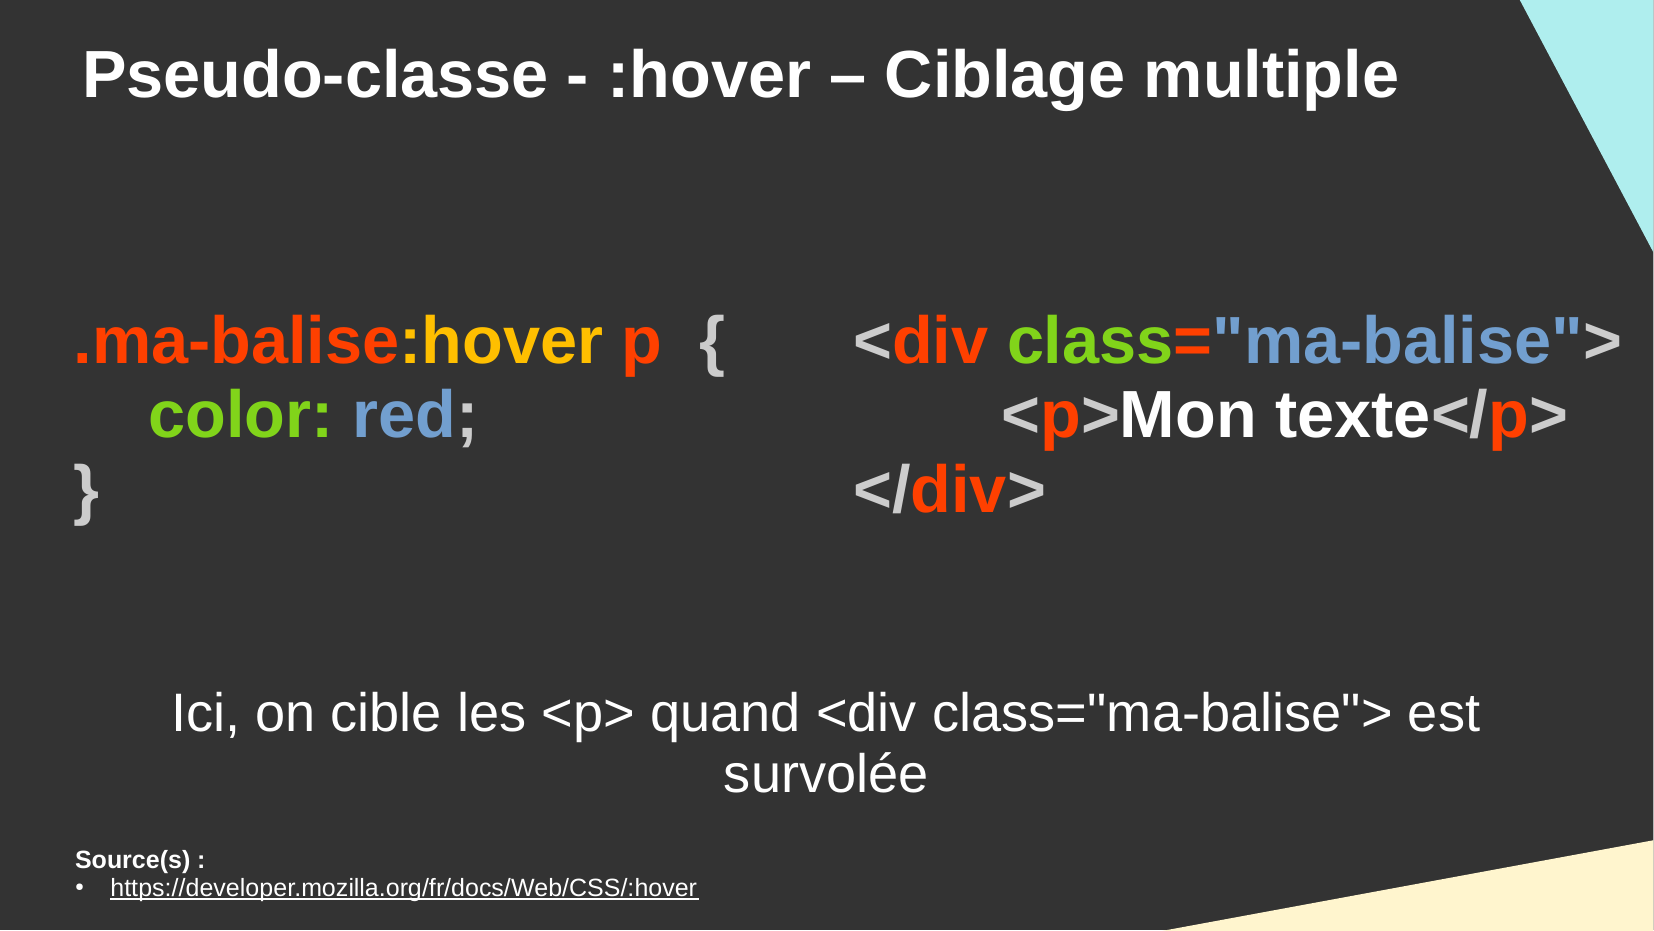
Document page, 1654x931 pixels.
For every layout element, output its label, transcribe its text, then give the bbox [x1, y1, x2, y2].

text_box .ma-balise:hover p { color: red; } [59, 295, 756, 535]
title Pseudo-classe - :hover – Ciblage multiple [82, 37, 1571, 114]
text_box [1546, 840, 1654, 931]
text_box Source(s) : https://developer.mozilla.org/fr/docs/Web/CSS/:hover [60, 838, 1546, 931]
text_box [1519, 0, 1654, 254]
title Ici, on cible les <p> quand <div class="ma-balise"> est survolée [94, 682, 1560, 804]
text_box <div class="ma-balise"> <p>Mon texte</p> </div> [838, 295, 1654, 535]
